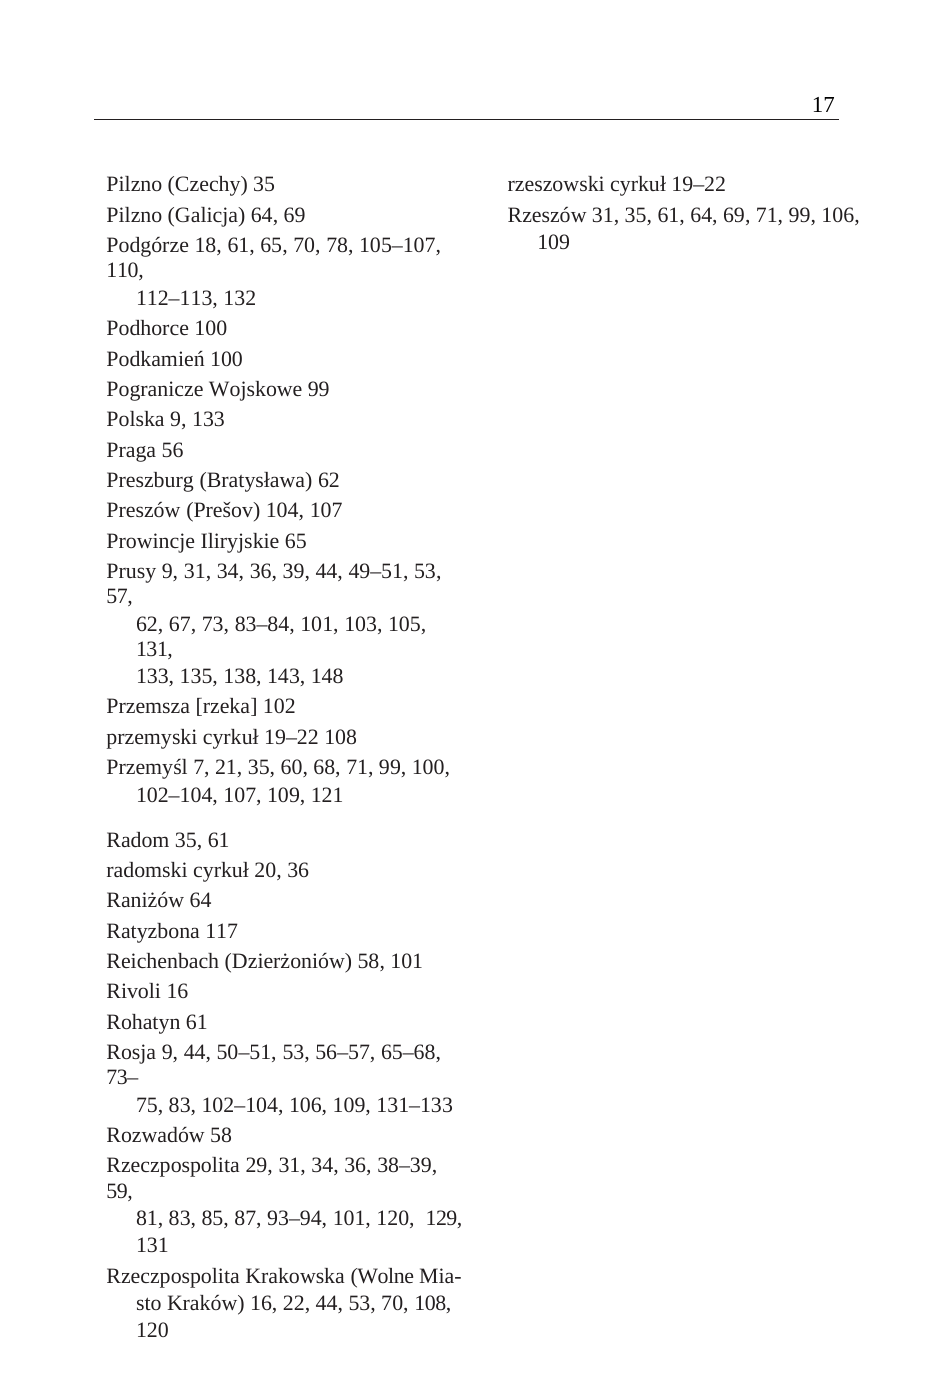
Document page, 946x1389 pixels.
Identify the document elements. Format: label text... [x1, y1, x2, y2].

text 62, 67, 73, 83–84, 101, 103, 105, 131, [136, 611, 464, 661]
text 112–113, 132 [136, 285, 464, 310]
text Rzeszów 31, 35, 61, 64, 69, 71, 99, 106, [507, 202, 879, 227]
text Pilzno (Galicja) 64, 69 [106, 202, 464, 227]
text 133, 135, 138, 143, 148 [136, 663, 464, 688]
text Prusy 9, 31, 34, 36, 39, 44, 49–51, 53, 57, [106, 558, 464, 608]
text Rohatyn 61 [106, 1009, 464, 1034]
text rzeszowski cyrkuł 19–22 [507, 171, 879, 197]
text Przemsza [rzeka] 102 [106, 693, 464, 719]
text Preszów (Prešov) 104, 107 [106, 497, 464, 522]
text Polska 9, 133 [106, 406, 464, 431]
text Ratyzbona 117 [106, 918, 464, 943]
text Pilzno (Czechy) 35 [106, 171, 464, 197]
text Radom 35, 61 [106, 827, 464, 852]
text Rzeczpospolita Krakowska (Wolne Mia- sto Kraków) 16, 22, 44, 53, 70, 108, [106, 1263, 464, 1315]
text radomski cyrkuł 20, 36 [106, 857, 464, 882]
text 109 [537, 229, 879, 254]
text 75, 83, 102–104, 106, 109, 131–133 [136, 1092, 464, 1117]
text Rozwadów 58 [106, 1122, 464, 1147]
text Rosja 9, 44, 50–51, 53, 56–57, 65–68, 73– [106, 1039, 464, 1089]
text Podkamień 100 [106, 346, 464, 371]
text Preszburg (Bratysława) 62 [106, 467, 464, 492]
text Podhorce 100 [106, 315, 464, 340]
text 120 [136, 1317, 464, 1342]
text Podgórze 18, 61, 65, 70, 78, 105–107, 110, [106, 232, 464, 283]
text Prowincje Iliryjskie 65 [106, 528, 464, 553]
text Przemyśl 7, 21, 35, 60, 68, 71, 99, 100, [106, 754, 464, 779]
text Praga 56 [106, 437, 464, 462]
text Reichenbach (Dzierżoniów) 58, 101 [106, 948, 464, 973]
text 131 [136, 1232, 464, 1258]
text Pogranicze Wojskowe 99 [106, 376, 464, 401]
text Raniżów 64 [106, 887, 464, 913]
text Rivoli 16 [106, 978, 464, 1004]
text Rzeczpospolita 29, 31, 34, 36, 38–39, 59, [106, 1152, 464, 1203]
text przemyski cyrkuł 19–22 108 [106, 724, 464, 749]
text 102–104, 107, 109, 121 [136, 782, 464, 807]
text 81, 83, 85, 87, 93–94, 101, 120, 129, [136, 1205, 464, 1230]
